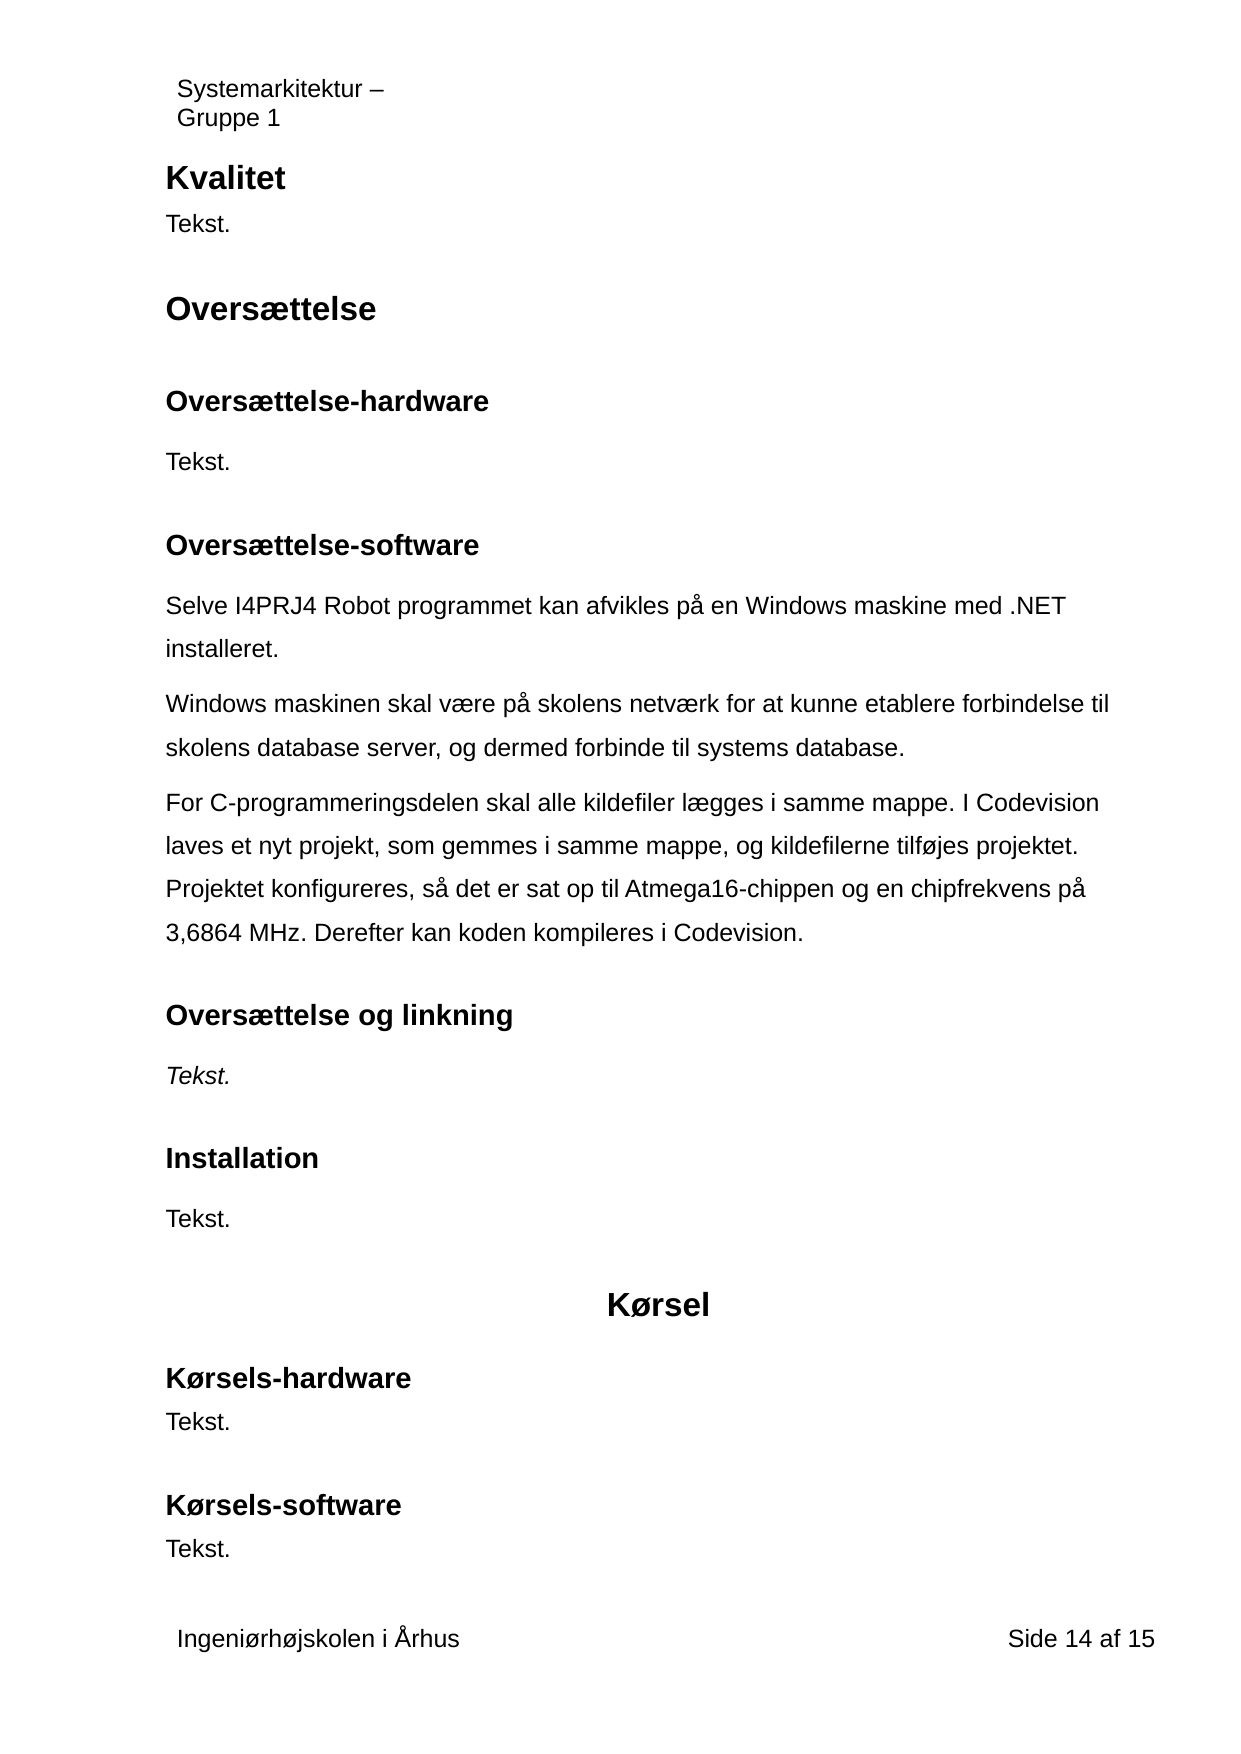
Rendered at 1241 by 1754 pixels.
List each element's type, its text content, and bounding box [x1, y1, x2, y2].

subtitle Installation [165, 1142, 1152, 1175]
text Tekst. [165, 1061, 1152, 1090]
subtitle Kvalitet [165, 158, 1152, 196]
subtitle Oversættelse [165, 289, 1152, 328]
subtitle Oversættelse og linkning [165, 998, 1152, 1032]
text For C-programmeringsdelen skal alle kildefiler lægges i samme mappe. I Codevision laves et nyt projekt, som gemmes i samme mappe, og kildefilerne tilføjes projektet. Projektet konfigureres, så det er sat op til Atmega16-chippen og en chipfrekvens på 3,6864 MHz. Derefter kan koden kompileres i Codevision. [165, 788, 1152, 946]
text Windows maskinen skal være på skolens netværk for at kunne etablere forbindelse til skolens database server, og dermed forbinde til systems database. [165, 689, 1152, 761]
text Tekst. [165, 447, 1152, 476]
subtitle Oversættelse-software [165, 528, 1152, 561]
text Tekst. [165, 1407, 1152, 1436]
text Tekst. [165, 1534, 1152, 1562]
text Tekst. [165, 1204, 1152, 1233]
subtitle Kørsels-software [165, 1488, 1152, 1521]
subtitle Kørsel [165, 1285, 1152, 1323]
subtitle Kørsels-hardware [165, 1361, 1152, 1394]
subtitle Oversættelse-hardware [165, 384, 1152, 418]
text Selve I4PRJ4 Robot programmet kan afvikles på en Windows maskine med .NET installeret. [165, 591, 1152, 662]
text Tekst. [165, 209, 1152, 237]
